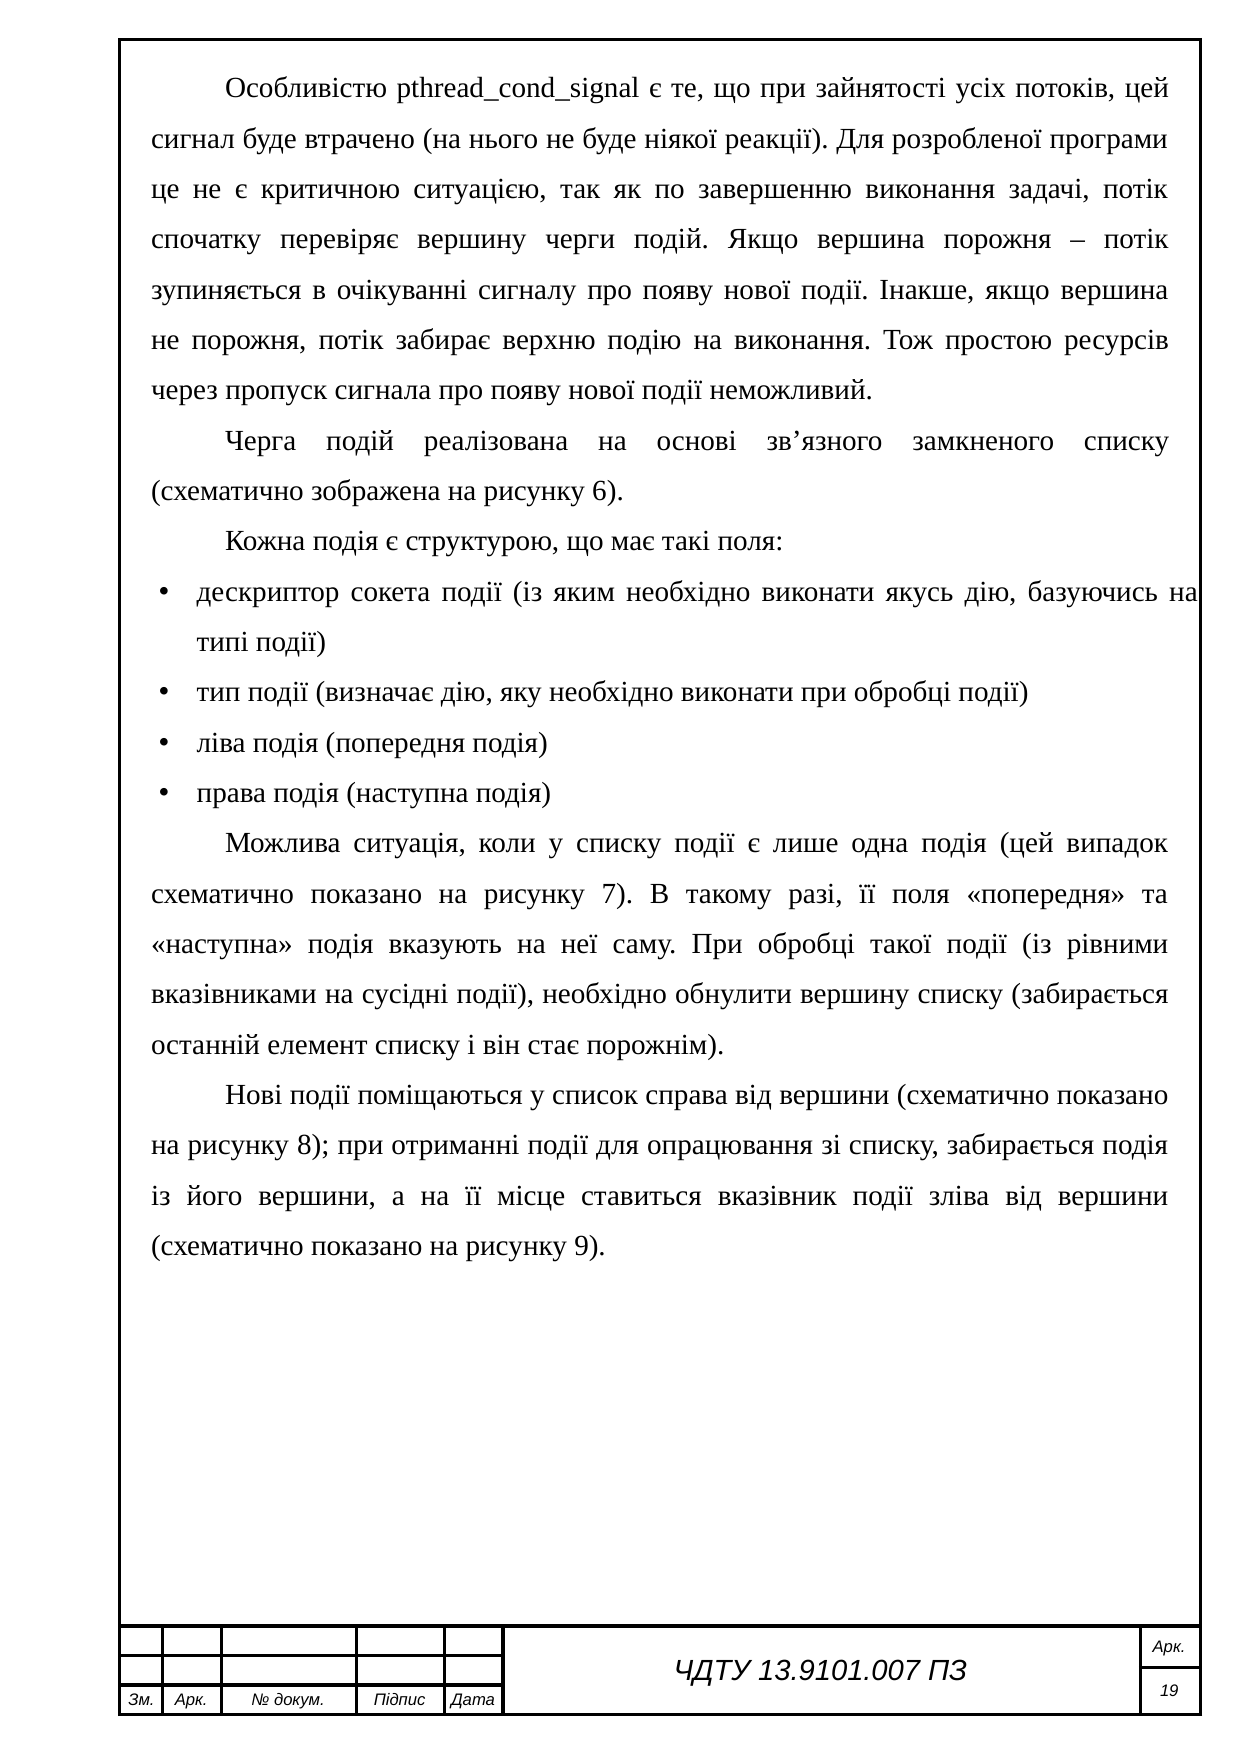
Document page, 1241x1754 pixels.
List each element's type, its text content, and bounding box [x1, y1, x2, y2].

text Можлива ситуація, коли у списку події є лише одна подія (цей випадок схематично показано на рисунку 7). В такому разі, її поля «попередня» та «наступна» подія вказують на неї саму. При обробці такої події (із рівними вказівниками на сусідні події), необхідно обнулити вершину списку (забирається останній елемент списку і він стає порожнім). [151, 826, 1170, 1060]
text Особливістю pthread_cond_signal є те, що при зайнятості усіх потоків, цей сигнал буде втрачено (на нього не буде ніякої реакції). Для розробленої програми це не є критичною ситуацією, так як по завершенню виконання задачі, потік спочатку перевіряє вершину черги подій. Якщо вершина порожня – потік зупиняється в очікуванні сигналу про появу нової події. Інакше, якщо вершина не порожня, потік забирає верхню подію на виконання. Тож простою ресурсів через пропуск сигнала про появу нової події неможливий. [151, 71, 1170, 406]
text Черга подій реалізована на основі зв’язного замкненого списку (схематично зображена на рисунку 6). [151, 423, 1170, 507]
list ліва подія (попередня подія) [159, 725, 1199, 758]
list права подія (наступна подія) [159, 775, 1199, 809]
list дескриптор сокета події (із яким необхідно виконати якусь дію, базуючись на типі події) [159, 574, 1199, 658]
list тип події (визначає дію, яку необхідно виконати при обробці події) [159, 674, 1199, 708]
text Кожна подія є структурою, що має такі поля: [151, 523, 1170, 557]
text Нові події поміщаються у список справа від вершини (схематично показано на рисунку 8); при отриманні події для опрацювання зі списку, забирається подія із його вершини, а на її місце ставиться вказівник події зліва від вершини (схематично показано на рисунку 9). [151, 1077, 1170, 1262]
